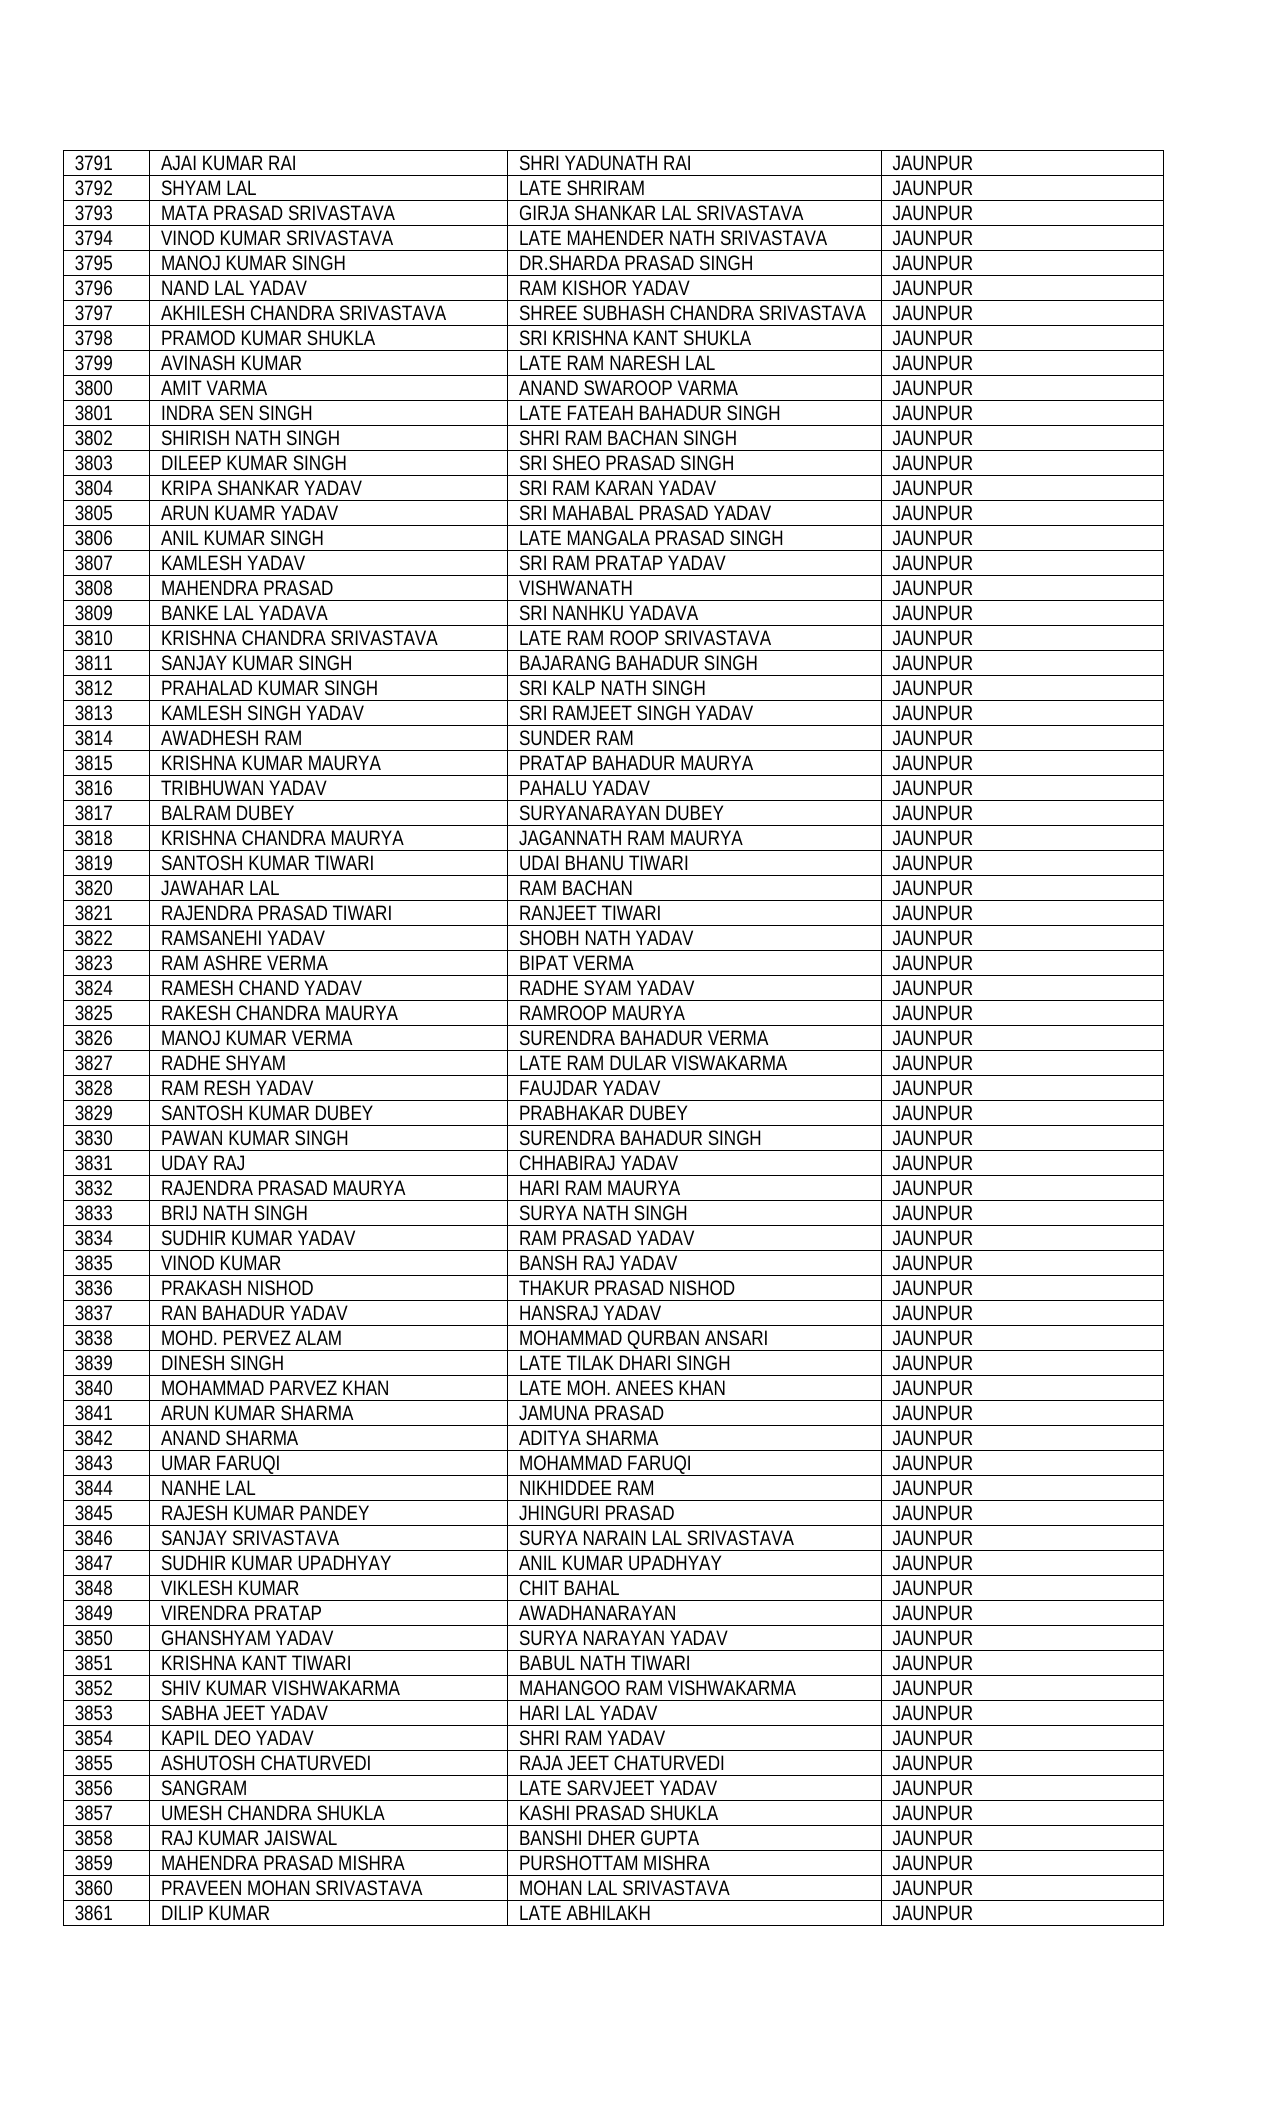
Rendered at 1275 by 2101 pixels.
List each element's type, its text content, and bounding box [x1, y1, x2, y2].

table_cell PRATAP BAHADUR MAURYA [508, 751, 881, 775]
table_cell 3856 [64, 1776, 149, 1800]
table_cell 3828 [64, 1076, 149, 1100]
table_cell SRI NANHKU YADAVA [508, 601, 881, 625]
table_cell 3803 [64, 451, 149, 475]
table_cell JAUNPUR [882, 901, 1163, 925]
table_cell 3816 [64, 776, 149, 800]
table_cell JAUNPUR [882, 1051, 1163, 1075]
table_cell 3858 [64, 1826, 149, 1850]
table_cell 3831 [64, 1151, 149, 1175]
table_cell 3855 [64, 1751, 149, 1775]
table_cell SHRI RAM BACHAN SINGH [508, 426, 881, 450]
table_cell JAUNPUR [882, 1426, 1163, 1450]
table_cell 3800 [64, 376, 149, 400]
table_cell SHIRISH NATH SINGH [150, 426, 507, 450]
table_cell 3829 [64, 1101, 149, 1125]
table_cell JAUNPUR [882, 1876, 1163, 1900]
table_cell LATE RAM NARESH LAL [508, 351, 881, 375]
table_cell PURSHOTTAM MISHRA [508, 1851, 881, 1875]
table_cell RAJ KUMAR JAISWAL [150, 1826, 507, 1850]
table_cell 3838 [64, 1326, 149, 1350]
table_cell MAHANGOO RAM VISHWAKARMA [508, 1676, 881, 1700]
table_cell BANSH RAJ YADAV [508, 1251, 881, 1275]
table_cell RAM KISHOR YADAV [508, 276, 881, 300]
table_cell VIKLESH KUMAR [150, 1576, 507, 1600]
table_cell MATA PRASAD SRIVASTAVA [150, 201, 507, 225]
table_cell JAGANNATH RAM MAURYA [508, 826, 881, 850]
table_cell SRI RAM PRATAP YADAV [508, 551, 881, 575]
table_cell JAUNPUR [882, 1351, 1163, 1375]
table_cell CHHABIRAJ YADAV [508, 1151, 881, 1175]
table_cell JAUNPUR [882, 601, 1163, 625]
table_cell SHIV KUMAR VISHWAKARMA [150, 1676, 507, 1700]
table_cell 3815 [64, 751, 149, 775]
table_cell 3792 [64, 176, 149, 200]
table_cell DINESH SINGH [150, 1351, 507, 1375]
table_cell NAND LAL YADAV [150, 276, 507, 300]
table_cell 3852 [64, 1676, 149, 1700]
table_cell 3817 [64, 801, 149, 825]
table_cell 3793 [64, 201, 149, 225]
table_cell JAUNPUR [882, 876, 1163, 900]
table_cell JAUNPUR [882, 1251, 1163, 1275]
table_cell JAUNPUR [882, 1526, 1163, 1550]
table_cell AJAI KUMAR RAI [150, 151, 507, 175]
table_cell LATE RAM ROOP SRIVASTAVA [508, 626, 881, 650]
table_cell JAUNPUR [882, 1176, 1163, 1200]
table_cell RAJESH KUMAR PANDEY [150, 1501, 507, 1525]
table_cell 3840 [64, 1376, 149, 1400]
table_cell AKHILESH CHANDRA SRIVASTAVA [150, 301, 507, 325]
table_cell 3861 [64, 1901, 149, 1925]
table_cell JAUNPUR [882, 476, 1163, 500]
table_cell JAUNPUR [882, 176, 1163, 200]
table_cell 3842 [64, 1426, 149, 1450]
table_cell 3808 [64, 576, 149, 600]
table_cell PRAMOD KUMAR SHUKLA [150, 326, 507, 350]
table_cell SRI KALP NATH SINGH [508, 676, 881, 700]
table_cell GHANSHYAM YADAV [150, 1626, 507, 1650]
table_cell 3822 [64, 926, 149, 950]
table_cell RAM ASHRE VERMA [150, 951, 507, 975]
table_cell RAM RESH YADAV [150, 1076, 507, 1100]
table_cell BANKE LAL YADAVA [150, 601, 507, 625]
table_cell JAUNPUR [882, 526, 1163, 550]
table_cell PAWAN KUMAR SINGH [150, 1126, 507, 1150]
table_cell LATE MAHENDER NATH SRIVASTAVA [508, 226, 881, 250]
table_cell 3830 [64, 1126, 149, 1150]
table_cell 3818 [64, 826, 149, 850]
table_cell JAUNPUR [882, 451, 1163, 475]
table_cell RAKESH CHANDRA MAURYA [150, 1001, 507, 1025]
table_cell GIRJA SHANKAR LAL SRIVASTAVA [508, 201, 881, 225]
table_cell BIPAT VERMA [508, 951, 881, 975]
table_cell JAUNPUR [882, 951, 1163, 975]
table_cell JAUNPUR [882, 376, 1163, 400]
table_cell SRI RAM KARAN YADAV [508, 476, 881, 500]
table_cell AWADHANARAYAN [508, 1601, 881, 1625]
table_cell JAUNPUR [882, 1476, 1163, 1500]
table_cell SHREE SUBHASH CHANDRA SRIVASTAVA [508, 301, 881, 325]
table_cell 3797 [64, 301, 149, 325]
table_cell 3833 [64, 1201, 149, 1225]
table_cell 3813 [64, 701, 149, 725]
table_cell SURYA NARAIN LAL SRIVASTAVA [508, 1526, 881, 1550]
table_cell 3841 [64, 1401, 149, 1425]
table_cell BABUL NATH TIWARI [508, 1651, 881, 1675]
table_cell 3825 [64, 1001, 149, 1025]
table_cell SANGRAM [150, 1776, 507, 1800]
table_cell VINOD KUMAR [150, 1251, 507, 1275]
table_cell 3820 [64, 876, 149, 900]
table_cell PRAHALAD KUMAR SINGH [150, 676, 507, 700]
table_cell JAUNPUR [882, 1201, 1163, 1225]
table_cell SANTOSH KUMAR DUBEY [150, 1101, 507, 1125]
table_cell JAUNPUR [882, 1576, 1163, 1600]
table_cell LATE TILAK DHARI SINGH [508, 1351, 881, 1375]
table_cell RAJA JEET CHATURVEDI [508, 1751, 881, 1775]
table_cell JAUNPUR [882, 1776, 1163, 1800]
table_cell 3824 [64, 976, 149, 1000]
table_cell JAUNPUR [882, 826, 1163, 850]
table_cell 3851 [64, 1651, 149, 1675]
table_cell 3854 [64, 1726, 149, 1750]
table_cell JAUNPUR [882, 276, 1163, 300]
table_cell JAUNPUR [882, 1376, 1163, 1400]
table_cell JAUNPUR [882, 651, 1163, 675]
table_cell JAUNPUR [882, 1601, 1163, 1625]
table_cell 3791 [64, 151, 149, 175]
table_cell JAUNPUR [882, 326, 1163, 350]
table_cell PRAVEEN MOHAN SRIVASTAVA [150, 1876, 507, 1900]
table_cell 3836 [64, 1276, 149, 1300]
table_cell 3859 [64, 1851, 149, 1875]
table_cell JAUNPUR [882, 851, 1163, 875]
table_cell HANSRAJ YADAV [508, 1301, 881, 1325]
table_cell KRIPA SHANKAR YADAV [150, 476, 507, 500]
table_cell UDAI BHANU TIWARI [508, 851, 881, 875]
table_cell RAMROOP MAURYA [508, 1001, 881, 1025]
table_cell JAUNPUR [882, 626, 1163, 650]
table_cell 3832 [64, 1176, 149, 1200]
table_cell JAMUNA PRASAD [508, 1401, 881, 1425]
table_cell 3839 [64, 1351, 149, 1375]
table_cell VINOD KUMAR SRIVASTAVA [150, 226, 507, 250]
table_cell 3843 [64, 1451, 149, 1475]
table_cell JAUNPUR [882, 551, 1163, 575]
table_cell JAUNPUR [882, 401, 1163, 425]
table_cell SRI RAMJEET SINGH YADAV [508, 701, 881, 725]
table_cell 3804 [64, 476, 149, 500]
table_cell 3844 [64, 1476, 149, 1500]
table_cell BANSHI DHER GUPTA [508, 1826, 881, 1850]
table_cell LATE SARVJEET YADAV [508, 1776, 881, 1800]
table_cell 3849 [64, 1601, 149, 1625]
table_cell 3860 [64, 1876, 149, 1900]
table_cell 3845 [64, 1501, 149, 1525]
table_cell CHIT BAHAL [508, 1576, 881, 1600]
table_cell 3806 [64, 526, 149, 550]
table_cell FAUJDAR YADAV [508, 1076, 881, 1100]
table_cell SABHA JEET YADAV [150, 1701, 507, 1725]
table_cell JAUNPUR [882, 701, 1163, 725]
table_cell AWADHESH RAM [150, 726, 507, 750]
table_cell 3812 [64, 676, 149, 700]
table_cell UDAY RAJ [150, 1151, 507, 1175]
table_cell AVINASH KUMAR [150, 351, 507, 375]
table_cell JAUNPUR [882, 1701, 1163, 1725]
table_cell MOHAN LAL SRIVASTAVA [508, 1876, 881, 1900]
table_cell RANJEET TIWARI [508, 901, 881, 925]
table_cell ANIL KUMAR SINGH [150, 526, 507, 550]
table_cell 3798 [64, 326, 149, 350]
table_cell RAM PRASAD YADAV [508, 1226, 881, 1250]
table_cell JAUNPUR [882, 1401, 1163, 1425]
table_cell SURENDRA BAHADUR SINGH [508, 1126, 881, 1150]
table_cell JAUNPUR [882, 1826, 1163, 1850]
table_cell 3799 [64, 351, 149, 375]
table_cell ASHUTOSH CHATURVEDI [150, 1751, 507, 1775]
table_cell UMAR FARUQI [150, 1451, 507, 1475]
table_cell ADITYA SHARMA [508, 1426, 881, 1450]
table_cell JAUNPUR [882, 1126, 1163, 1150]
table_cell RAM BACHAN [508, 876, 881, 900]
table_cell MOHAMMAD PARVEZ KHAN [150, 1376, 507, 1400]
table_cell KRISHNA KUMAR MAURYA [150, 751, 507, 775]
table_cell SRI SHEO PRASAD SINGH [508, 451, 881, 475]
table_cell SANJAY KUMAR SINGH [150, 651, 507, 675]
table_cell 3857 [64, 1801, 149, 1825]
table_cell SHRI YADUNATH RAI [508, 151, 881, 175]
table_cell VIRENDRA PRATAP [150, 1601, 507, 1625]
table_cell LATE SHRIRAM [508, 176, 881, 200]
table_cell JAUNPUR [882, 151, 1163, 175]
table_cell SUNDER RAM [508, 726, 881, 750]
table_cell JAUNPUR [882, 501, 1163, 525]
table_cell JAUNPUR [882, 926, 1163, 950]
table_cell MANOJ KUMAR SINGH [150, 251, 507, 275]
table_cell DILIP KUMAR [150, 1901, 507, 1925]
table_cell LATE ABHILAKH [508, 1901, 881, 1925]
table_cell JAUNPUR [882, 576, 1163, 600]
table_cell JHINGURI PRASAD [508, 1501, 881, 1525]
table_cell 3848 [64, 1576, 149, 1600]
table_cell MAHENDRA PRASAD MISHRA [150, 1851, 507, 1875]
table_cell 3796 [64, 276, 149, 300]
table_cell 3811 [64, 651, 149, 675]
table_cell JAUNPUR [882, 1276, 1163, 1300]
table_cell ANIL KUMAR UPADHYAY [508, 1551, 881, 1575]
table_cell ANAND SHARMA [150, 1426, 507, 1450]
table_cell JAUNPUR [882, 801, 1163, 825]
table_cell HARI LAL YADAV [508, 1701, 881, 1725]
table_cell JAUNPUR [882, 1451, 1163, 1475]
table_cell JAUNPUR [882, 251, 1163, 275]
table_cell LATE RAM DULAR VISWAKARMA [508, 1051, 881, 1075]
table_cell SHYAM LAL [150, 176, 507, 200]
table_cell RADHE SHYAM [150, 1051, 507, 1075]
table_cell RADHE SYAM YADAV [508, 976, 881, 1000]
table_cell JAUNPUR [882, 751, 1163, 775]
table_cell JAUNPUR [882, 1726, 1163, 1750]
table_cell 3795 [64, 251, 149, 275]
table_cell JAUNPUR [882, 1751, 1163, 1775]
table_cell 3853 [64, 1701, 149, 1725]
table_cell JAWAHAR LAL [150, 876, 507, 900]
table_cell 3850 [64, 1626, 149, 1650]
table_cell ARUN KUMAR SHARMA [150, 1401, 507, 1425]
table_cell JAUNPUR [882, 976, 1163, 1000]
table_cell BAJARANG BAHADUR SINGH [508, 651, 881, 675]
table_cell SURYANARAYAN DUBEY [508, 801, 881, 825]
table_cell JAUNPUR [882, 301, 1163, 325]
table_cell BALRAM DUBEY [150, 801, 507, 825]
table_cell 3810 [64, 626, 149, 650]
table_cell MAHENDRA PRASAD [150, 576, 507, 600]
table_cell RAN BAHADUR YADAV [150, 1301, 507, 1325]
table_cell SRI KRISHNA KANT SHUKLA [508, 326, 881, 350]
table_cell JAUNPUR [882, 226, 1163, 250]
table_cell JAUNPUR [882, 1226, 1163, 1250]
table_cell RAMESH CHAND YADAV [150, 976, 507, 1000]
table_cell JAUNPUR [882, 1676, 1163, 1700]
table_cell 3794 [64, 226, 149, 250]
table_cell NANHE LAL [150, 1476, 507, 1500]
table_cell SURYA NATH SINGH [508, 1201, 881, 1225]
table_cell JAUNPUR [882, 1626, 1163, 1650]
table_cell JAUNPUR [882, 676, 1163, 700]
table_cell HARI RAM MAURYA [508, 1176, 881, 1200]
table_cell JAUNPUR [882, 726, 1163, 750]
table_cell DR.SHARDA PRASAD SINGH [508, 251, 881, 275]
table_cell KAMLESH YADAV [150, 551, 507, 575]
table_cell RAMSANEHI YADAV [150, 926, 507, 950]
table_cell SANTOSH KUMAR TIWARI [150, 851, 507, 875]
table_cell BRIJ NATH SINGH [150, 1201, 507, 1225]
table_cell KASHI PRASAD SHUKLA [508, 1801, 881, 1825]
table_cell SHOBH NATH YADAV [508, 926, 881, 950]
table_cell SUDHIR KUMAR UPADHYAY [150, 1551, 507, 1575]
table_cell MANOJ KUMAR VERMA [150, 1026, 507, 1050]
table_cell SANJAY SRIVASTAVA [150, 1526, 507, 1550]
table_cell JAUNPUR [882, 1851, 1163, 1875]
table_cell KAMLESH SINGH YADAV [150, 701, 507, 725]
table_cell JAUNPUR [882, 1001, 1163, 1025]
table_cell JAUNPUR [882, 1326, 1163, 1350]
table_cell SUDHIR KUMAR YADAV [150, 1226, 507, 1250]
table_cell JAUNPUR [882, 1901, 1163, 1925]
table_cell TRIBHUWAN YADAV [150, 776, 507, 800]
table_cell VISHWANATH [508, 576, 881, 600]
table_cell 3827 [64, 1051, 149, 1075]
table_cell KRISHNA CHANDRA SRIVASTAVA [150, 626, 507, 650]
table_cell PAHALU YADAV [508, 776, 881, 800]
table_cell 3809 [64, 601, 149, 625]
table_cell JAUNPUR [882, 1026, 1163, 1050]
table_cell JAUNPUR [882, 1501, 1163, 1525]
table_cell THAKUR PRASAD NISHOD [508, 1276, 881, 1300]
table_cell JAUNPUR [882, 1076, 1163, 1100]
table_cell 3837 [64, 1301, 149, 1325]
table_cell 3805 [64, 501, 149, 525]
table_cell JAUNPUR [882, 1551, 1163, 1575]
table_cell 3807 [64, 551, 149, 575]
table_cell SURENDRA BAHADUR VERMA [508, 1026, 881, 1050]
table_cell 3834 [64, 1226, 149, 1250]
table_cell UMESH CHANDRA SHUKLA [150, 1801, 507, 1825]
table_cell 3801 [64, 401, 149, 425]
table_cell ANAND SWAROOP VARMA [508, 376, 881, 400]
table_cell KRISHNA KANT TIWARI [150, 1651, 507, 1675]
table_cell JAUNPUR [882, 201, 1163, 225]
table_cell JAUNPUR [882, 1301, 1163, 1325]
table_cell JAUNPUR [882, 1651, 1163, 1675]
table_cell SHRI RAM YADAV [508, 1726, 881, 1750]
table_cell 3835 [64, 1251, 149, 1275]
table_cell AMIT VARMA [150, 376, 507, 400]
table_cell LATE FATEAH BAHADUR SINGH [508, 401, 881, 425]
table_cell INDRA SEN SINGH [150, 401, 507, 425]
table_cell JAUNPUR [882, 426, 1163, 450]
table_cell MOHD. PERVEZ ALAM [150, 1326, 507, 1350]
table_cell 3802 [64, 426, 149, 450]
table_cell 3823 [64, 951, 149, 975]
table_cell PRAKASH NISHOD [150, 1276, 507, 1300]
table_cell DILEEP KUMAR SINGH [150, 451, 507, 475]
table_cell JAUNPUR [882, 1101, 1163, 1125]
table_cell MOHAMMAD QURBAN ANSARI [508, 1326, 881, 1350]
table_cell 3847 [64, 1551, 149, 1575]
table_cell 3819 [64, 851, 149, 875]
table_cell JAUNPUR [882, 1801, 1163, 1825]
table_cell PRABHAKAR DUBEY [508, 1101, 881, 1125]
table_cell LATE MOH. ANEES KHAN [508, 1376, 881, 1400]
table_cell JAUNPUR [882, 351, 1163, 375]
table_cell NIKHIDDEE RAM [508, 1476, 881, 1500]
table_cell 3846 [64, 1526, 149, 1550]
table_cell ARUN KUAMR YADAV [150, 501, 507, 525]
table_cell SRI MAHABAL PRASAD YADAV [508, 501, 881, 525]
table_cell MOHAMMAD FARUQI [508, 1451, 881, 1475]
table_cell SURYA NARAYAN YADAV [508, 1626, 881, 1650]
table_cell RAJENDRA PRASAD MAURYA [150, 1176, 507, 1200]
table_cell 3821 [64, 901, 149, 925]
table_cell KAPIL DEO YADAV [150, 1726, 507, 1750]
table_cell KRISHNA CHANDRA MAURYA [150, 826, 507, 850]
table_cell 3814 [64, 726, 149, 750]
table_cell JAUNPUR [882, 1151, 1163, 1175]
table_cell RAJENDRA PRASAD TIWARI [150, 901, 507, 925]
table_cell JAUNPUR [882, 776, 1163, 800]
table_cell LATE MANGALA PRASAD SINGH [508, 526, 881, 550]
table_cell 3826 [64, 1026, 149, 1050]
